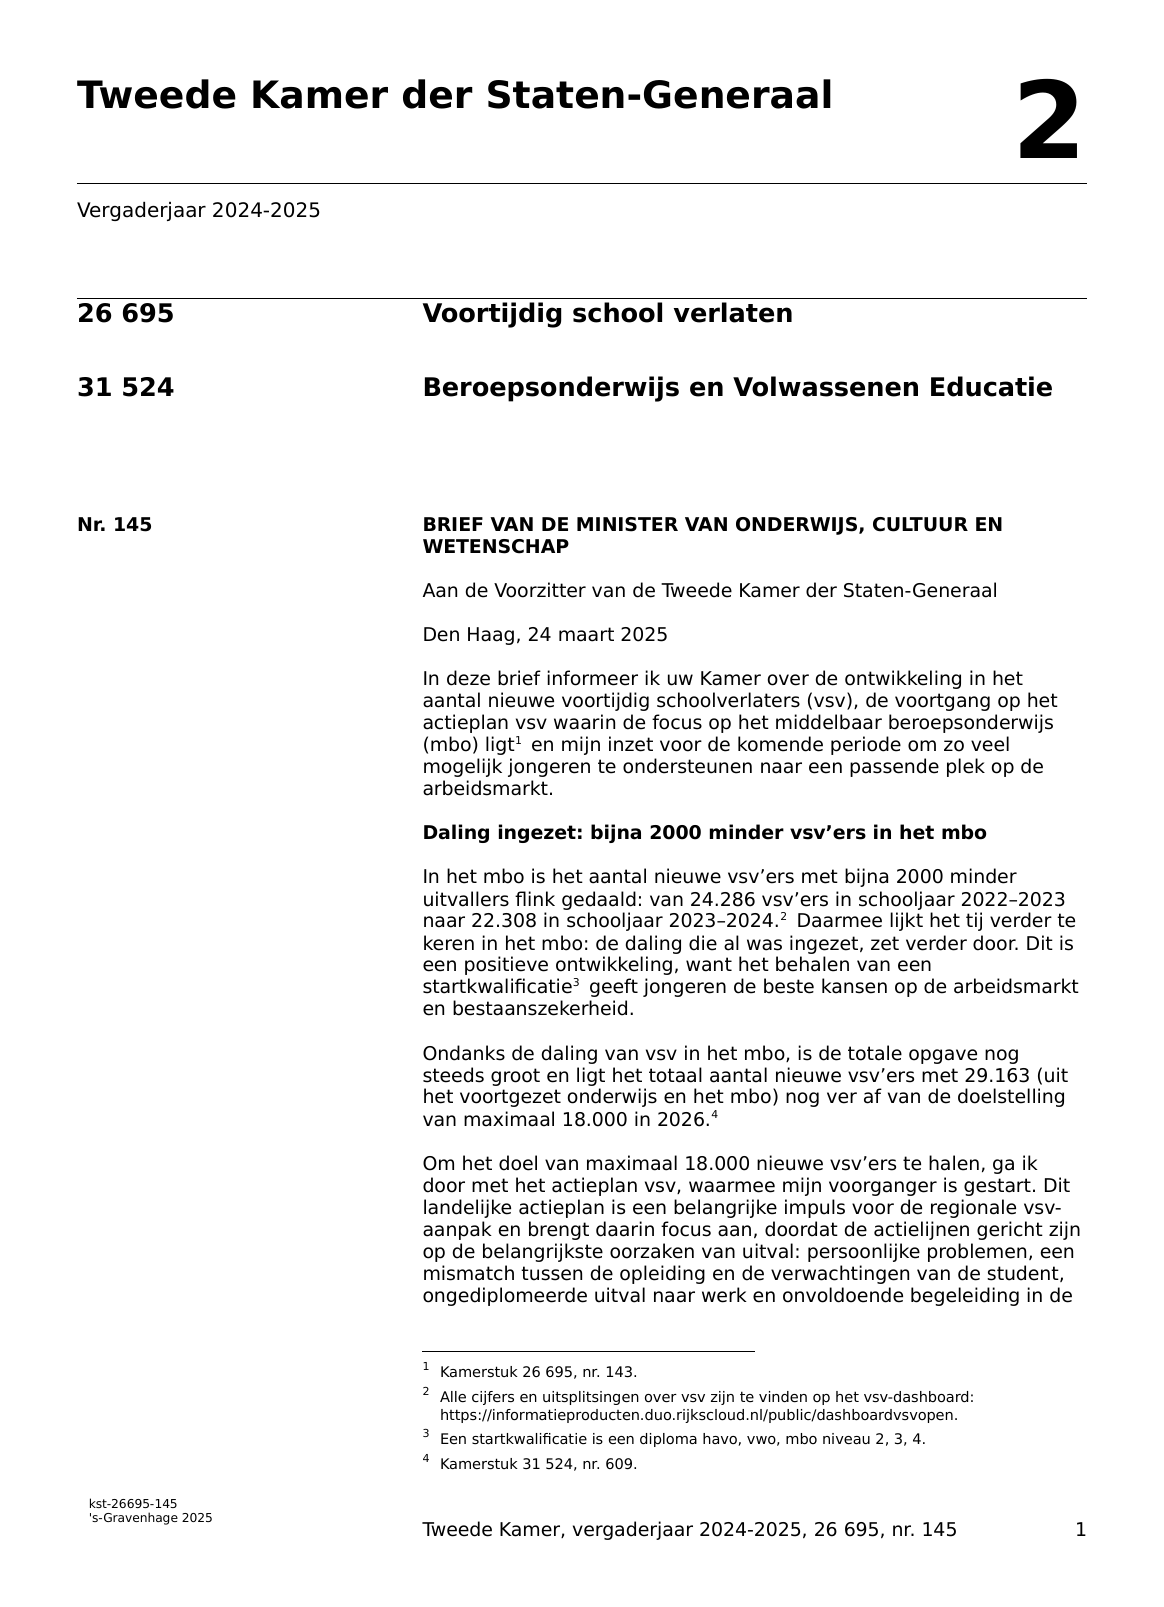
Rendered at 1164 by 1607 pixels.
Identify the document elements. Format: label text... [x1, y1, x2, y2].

table_header Tweede Kamer der Staten-Generaal [77, 59, 886, 183]
text In het mbo is het aantal nieuwe vsv’ers met bijna 2000 minder uitvallers flink gedaald: van 24.286 vsv’ers in schooljaar 2022–2023 naar 22.308 in schooljaar 2023–2024. Daarmee lijkt het tij verder te keren in het mbo: de daling die al was ingezet, zet verder door. Dit is een positieve ontwikkeling, want het behalen van een startkwalificatie geeft jongeren de beste kansen op de arbeidsmarkt en bestaanszekerheid. [422, 866, 1087, 1020]
text Ondanks de daling van vsv in het mbo, is de totale opgave nog steeds groot en ligt het totaal aantal nieuwe vsv’ers met 29.163 (uit het voortgezet onderwijs en het mbo) nog ver af van de doelstelling van maximaal 18.000 in 2026. [422, 1042, 1087, 1130]
subtitle 31 524 Beroepsonderwijs en Volwassenen Educatie [77, 373, 1087, 403]
text Aan de Voorzitter van de Tweede Kamer der Staten-Generaal [422, 580, 1087, 602]
text 's-Gravenhage 2025 [88, 1511, 323, 1525]
text kst-26695-145 [88, 1497, 323, 1511]
text Om het doel van maximaal 18.000 nieuwe vsv’ers te halen, ga ik door met het actieplan vsv, waarmee mijn voorganger is gestart. Dit landelijke actieplan is een belangrijke impuls voor de regionale vsv-aanpak en brengt daarin focus aan, doordat de actielijnen gericht zijn op de belangrijkste oorzaken van uitval: persoonlijke problemen, een mismatch tussen de opleiding en de verwachtingen van de student, ongediplomeerde uitval naar werk en onvoldoende begeleiding in de [422, 1153, 1087, 1306]
text In deze brief informeer ik uw Kamer over de ontwikkeling in het aantal nieuwe voortijdig schoolverlaters (vsv), de voortgang op het actieplan vsv waarin de focus op het middelbaar beroepsonderwijs (mbo) ligt en mijn inzet voor de komende periode om zo veel mogelijk jongeren te ondersteunen naar een passende plek op de arbeidsmarkt. [422, 668, 1087, 800]
text Den Haag, 24 maart 2025 [422, 624, 1087, 646]
text Kamerstuk 31 524, nr. 609. [422, 1452, 1087, 1474]
text Een startkwalificatie is een diploma havo, vwo, mbo niveau 2, 3, 4. [422, 1427, 1087, 1449]
text Alle cijfers en uitsplitsingen over vsv zijn te vinden op het vsv-dashboard: https://informatieproducten.duo.rijkscloud.nl/public/dashboardvsvopen. [422, 1385, 1087, 1424]
subtitle 26 695 Voortijdig school verlaten [77, 299, 1087, 329]
subtitle Daling ingezet: bijna 2000 minder vsv’ers in het mbo [422, 822, 1087, 844]
table_header 2 [886, 59, 1087, 183]
text Kamerstuk 26 695, nr. 143. [422, 1360, 1087, 1382]
subtitle Nr. 145 BRIEF VAN DE MINISTER VAN ONDERWIJS, CULTUUR EN WETENSCHAP [77, 514, 1087, 558]
table_cell Vergaderjaar 2024-2025 [77, 184, 1087, 298]
